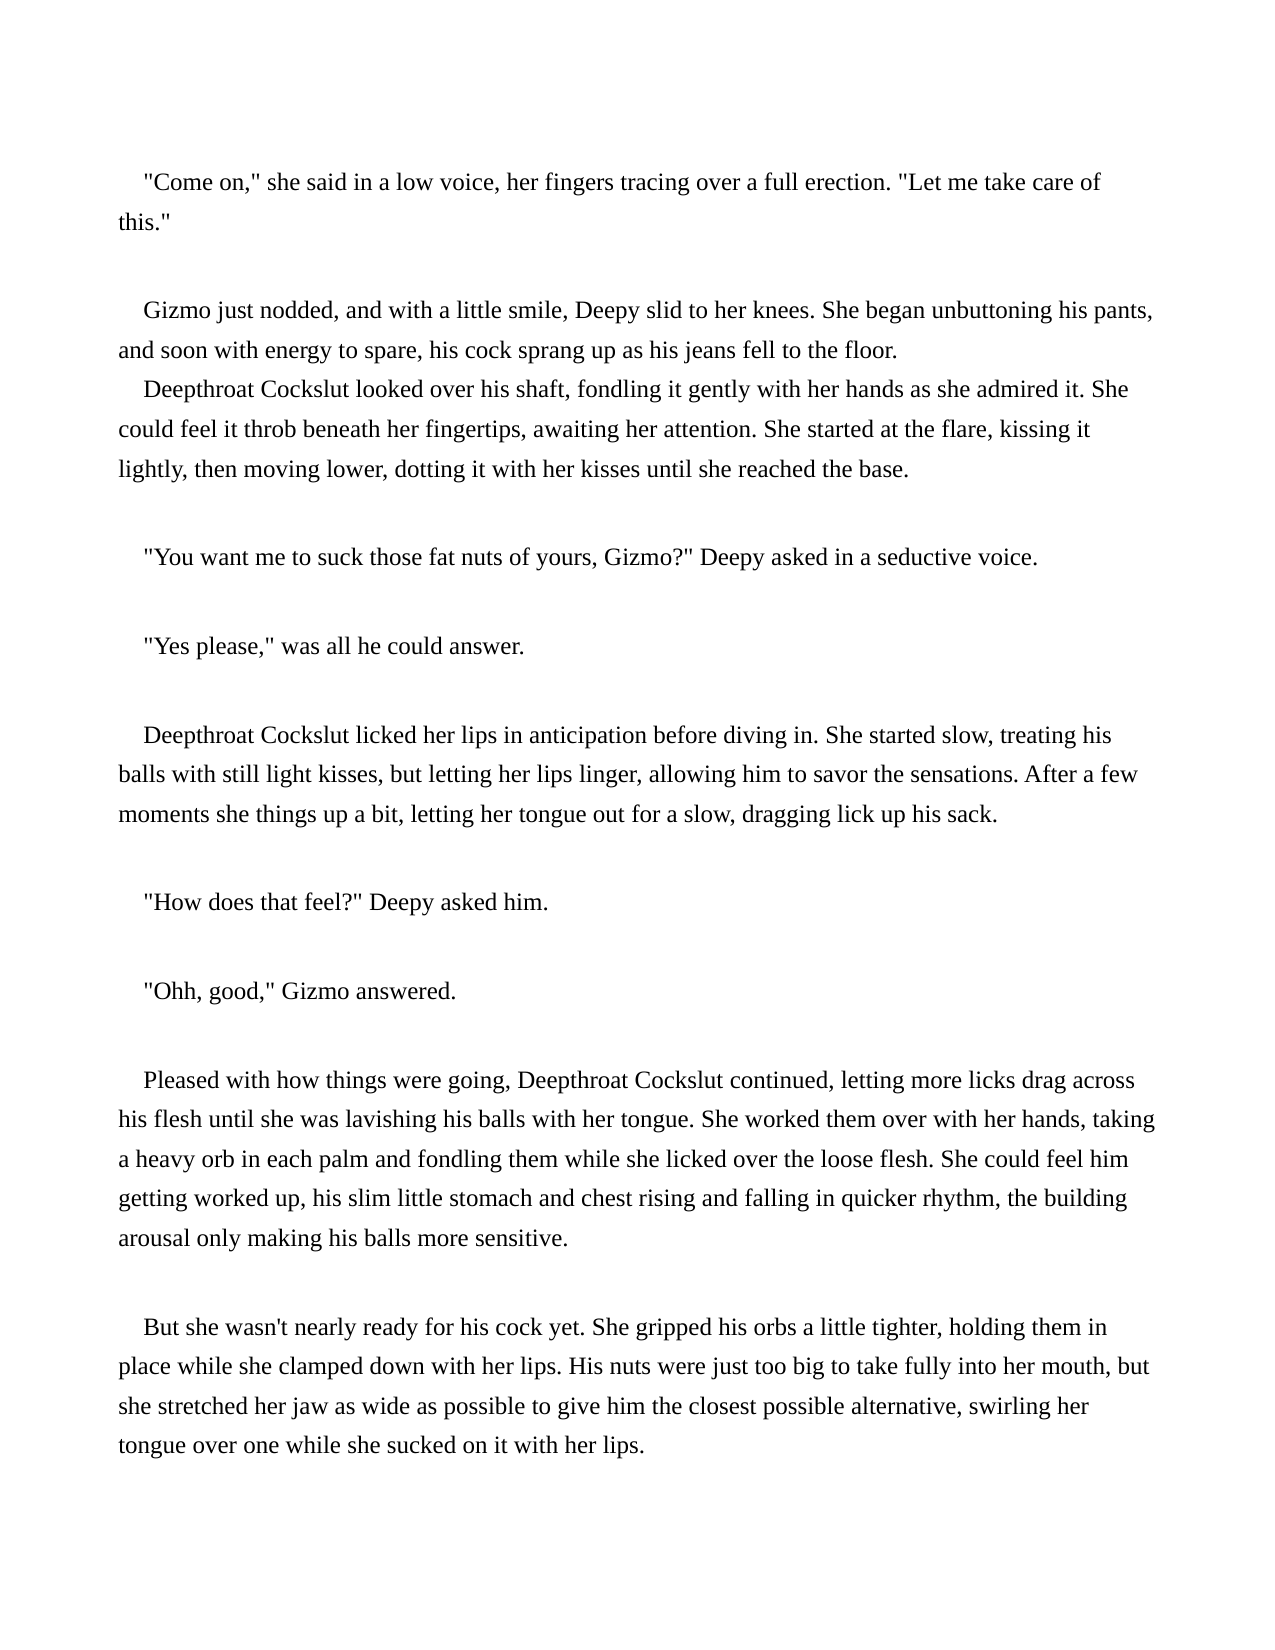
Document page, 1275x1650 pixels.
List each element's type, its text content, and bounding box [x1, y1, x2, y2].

text "You want me to suck those fat nuts of yours, Gizmo?" Deepy asked in a seductive voice. [118, 542, 1157, 571]
text "Ohh, good," Gizmo answered. [118, 976, 1157, 1005]
text Deepthroat Cockslut looked over his shaft, fondling it gently with her hands as she admired it. She could feel it throb beneath her fingertips, awaiting her attention. She started at the flare, kissing it lightly, then moving lower, dotting it with her kisses until she reached the base. [118, 374, 1157, 482]
text "How does that feel?" Deepy asked him. [118, 887, 1157, 916]
text Gizmo just nodded, and with a little smile, Deepy slid to her knees. She began unbuttoning his pants, and soon with energy to spare, his cock sprang up as his jeans fell to the floor. [118, 295, 1157, 364]
text "Come on," she said in a low voice, her fingers tracing over a full erection. "Let me take care of this." [118, 167, 1157, 236]
text Deepthroat Cockslut licked her lips in anticipation before diving in. She started slow, treating his balls with still light kisses, but letting her lips linger, allowing him to savor the sensations. After a few moments she things up a bit, letting her tongue out for a slow, dragging lick up his sack. [118, 720, 1157, 828]
text Pleased with how things were going, Deepthroat Cockslut continued, letting more licks drag across his flesh until she was lavishing his balls with her tongue. She worked them over with her hands, taking a heavy orb in each palm and fondling them while she licked over the loose flesh. She could feel him getting worked up, his slim little stomach and chest rising and falling in quicker rhythm, the building arousal only making his balls more sensitive. [118, 1065, 1157, 1252]
text "Yes please," was all he could answer. [118, 631, 1157, 660]
text But she wasn't nearly ready for his cock yet. She gripped his orbs a little tighter, holding them in place while she clamped down with her lips. His nuts were just too big to take fully into her mouth, but she stretched her jaw as wide as possible to give him the closest possible alternative, swirling her tongue over one while she sucked on it with her lips. [118, 1312, 1157, 1459]
